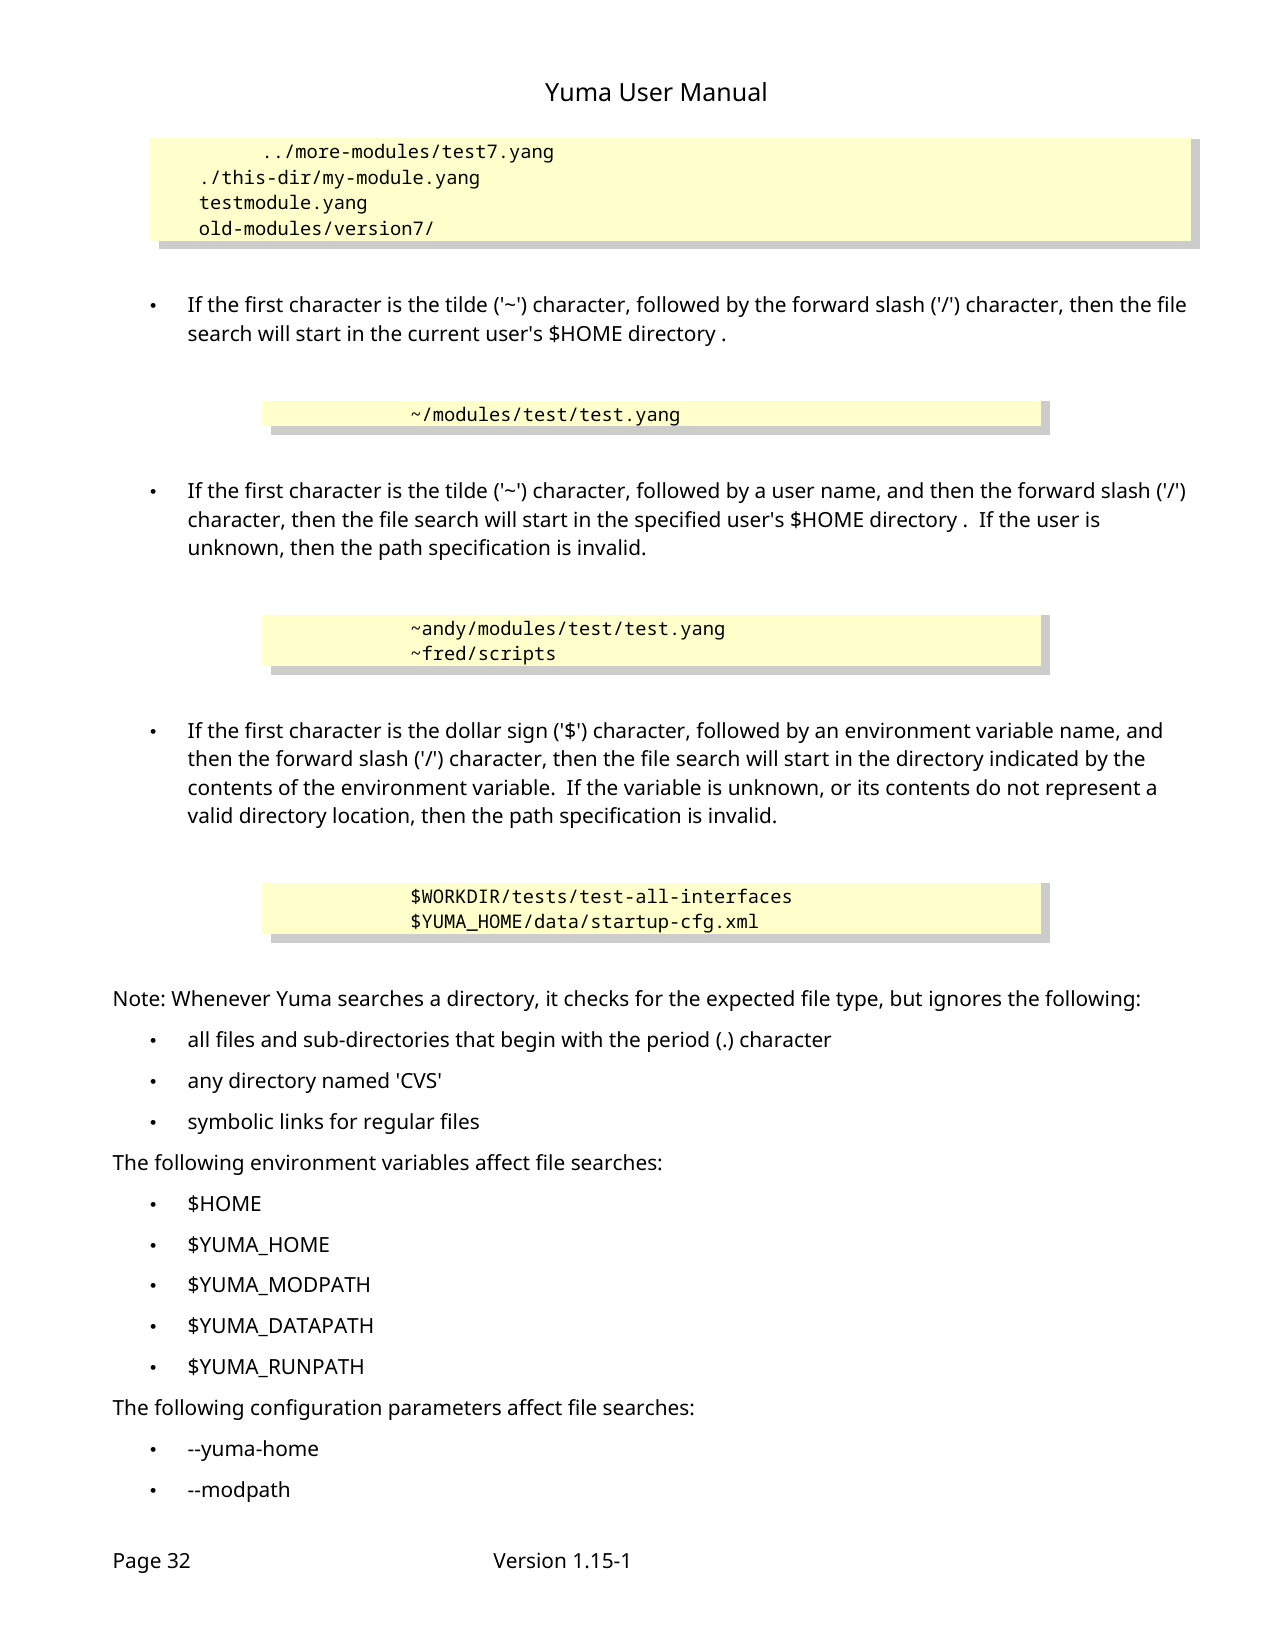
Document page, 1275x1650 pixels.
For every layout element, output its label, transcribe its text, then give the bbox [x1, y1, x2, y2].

list If the first character is the tilde ('~') character, followed by the forward slash ('/') character, then the file search will start in the current user's $HOME directory . [150, 291, 1200, 347]
list ../more-modules/test7.yang ./this-dir/my-module.yang testmodule.yang old-modules/version7/ [150, 138, 1191, 241]
text ~fred/scripts [262, 641, 1041, 666]
list $HOME [150, 1189, 1200, 1217]
text ~andy/modules/test/test.yang [262, 615, 1041, 641]
text $YUMA_HOME/data/startup-cfg.xml [262, 909, 1041, 934]
text The following environment variables affect file searches: [112, 1148, 1200, 1176]
list --modpath [150, 1475, 1200, 1504]
text ~/modules/test/test.yang [262, 401, 1041, 426]
list If the first character is the dollar sign ('$') character, followed by an environment variable name, and then the forward slash ('/') character, then the file search will start in the directory indicated by the contents of the environment variable. If the variable is unknown, or its contents do not represent a valid directory location, then the path specification is invalid. [150, 716, 1200, 830]
list all files and sub-directories that begin with the period (.) character [150, 1025, 1200, 1053]
list symbolic links for regular files [150, 1107, 1200, 1135]
list $YUMA_RUNPATH [150, 1352, 1200, 1381]
text The following configuration parameters affect file searches: [112, 1393, 1200, 1422]
list If the first character is the tilde ('~') character, followed by a user name, and then the forward slash ('/') character, then the file search will start in the specified user's $HOME directory . If the user is unknown, then the path specification is invalid. [150, 476, 1200, 562]
list $YUMA_MODPATH [150, 1271, 1200, 1299]
list $YUMA_DATAPATH [150, 1312, 1200, 1340]
text $WORKDIR/tests/test-all-interfaces [262, 883, 1041, 909]
list any directory named 'CVS' [150, 1066, 1200, 1094]
text Note: Whenever Yuma searches a directory, it checks for the expected file type, but ignores the following: [112, 984, 1200, 1012]
list --yuma-home [150, 1434, 1200, 1463]
list $YUMA_HOME [150, 1230, 1200, 1258]
